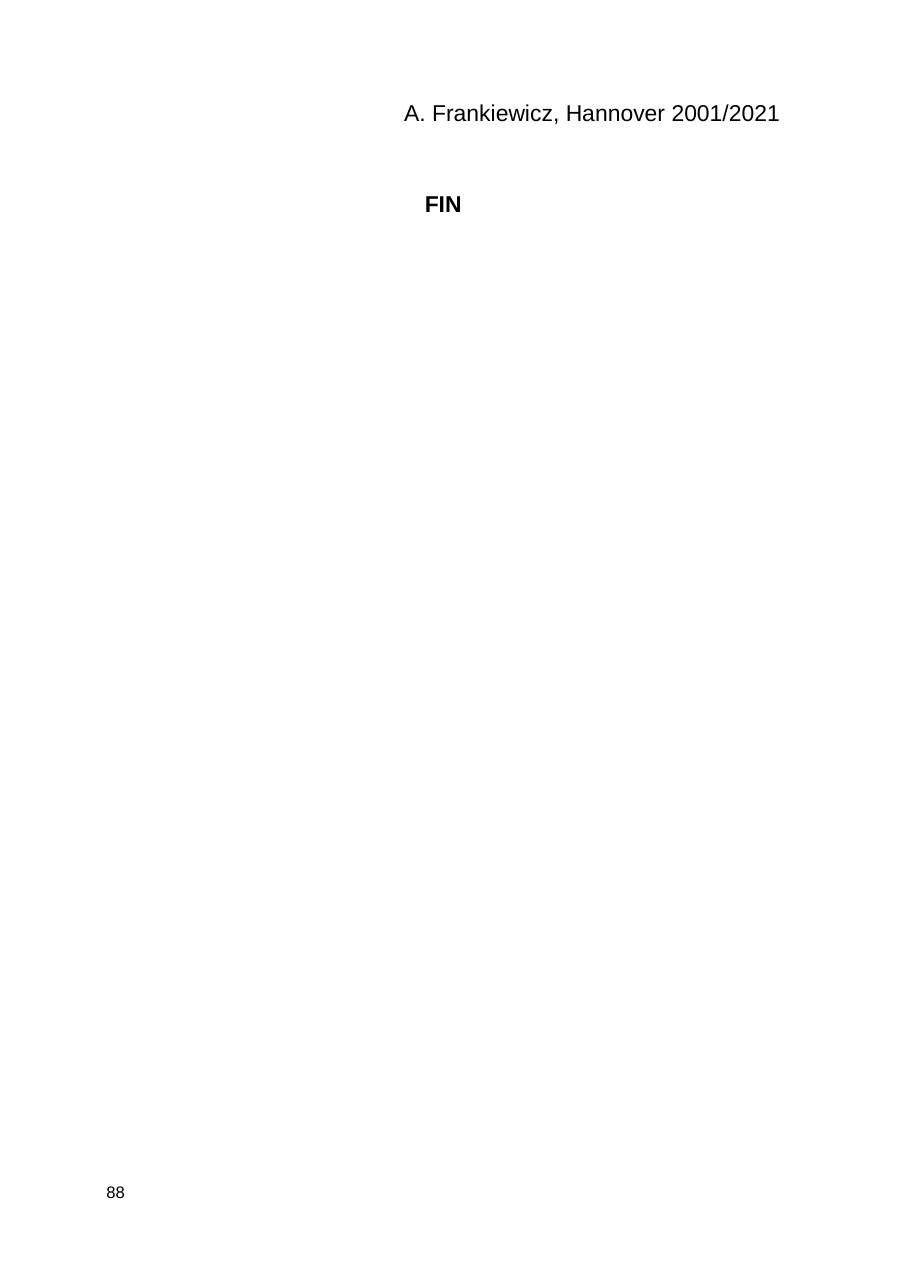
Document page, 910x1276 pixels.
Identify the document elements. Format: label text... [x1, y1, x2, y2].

text FIN [106, 191, 779, 217]
text A. Frankiewicz, Hannover 2001/2021 [106, 100, 779, 127]
